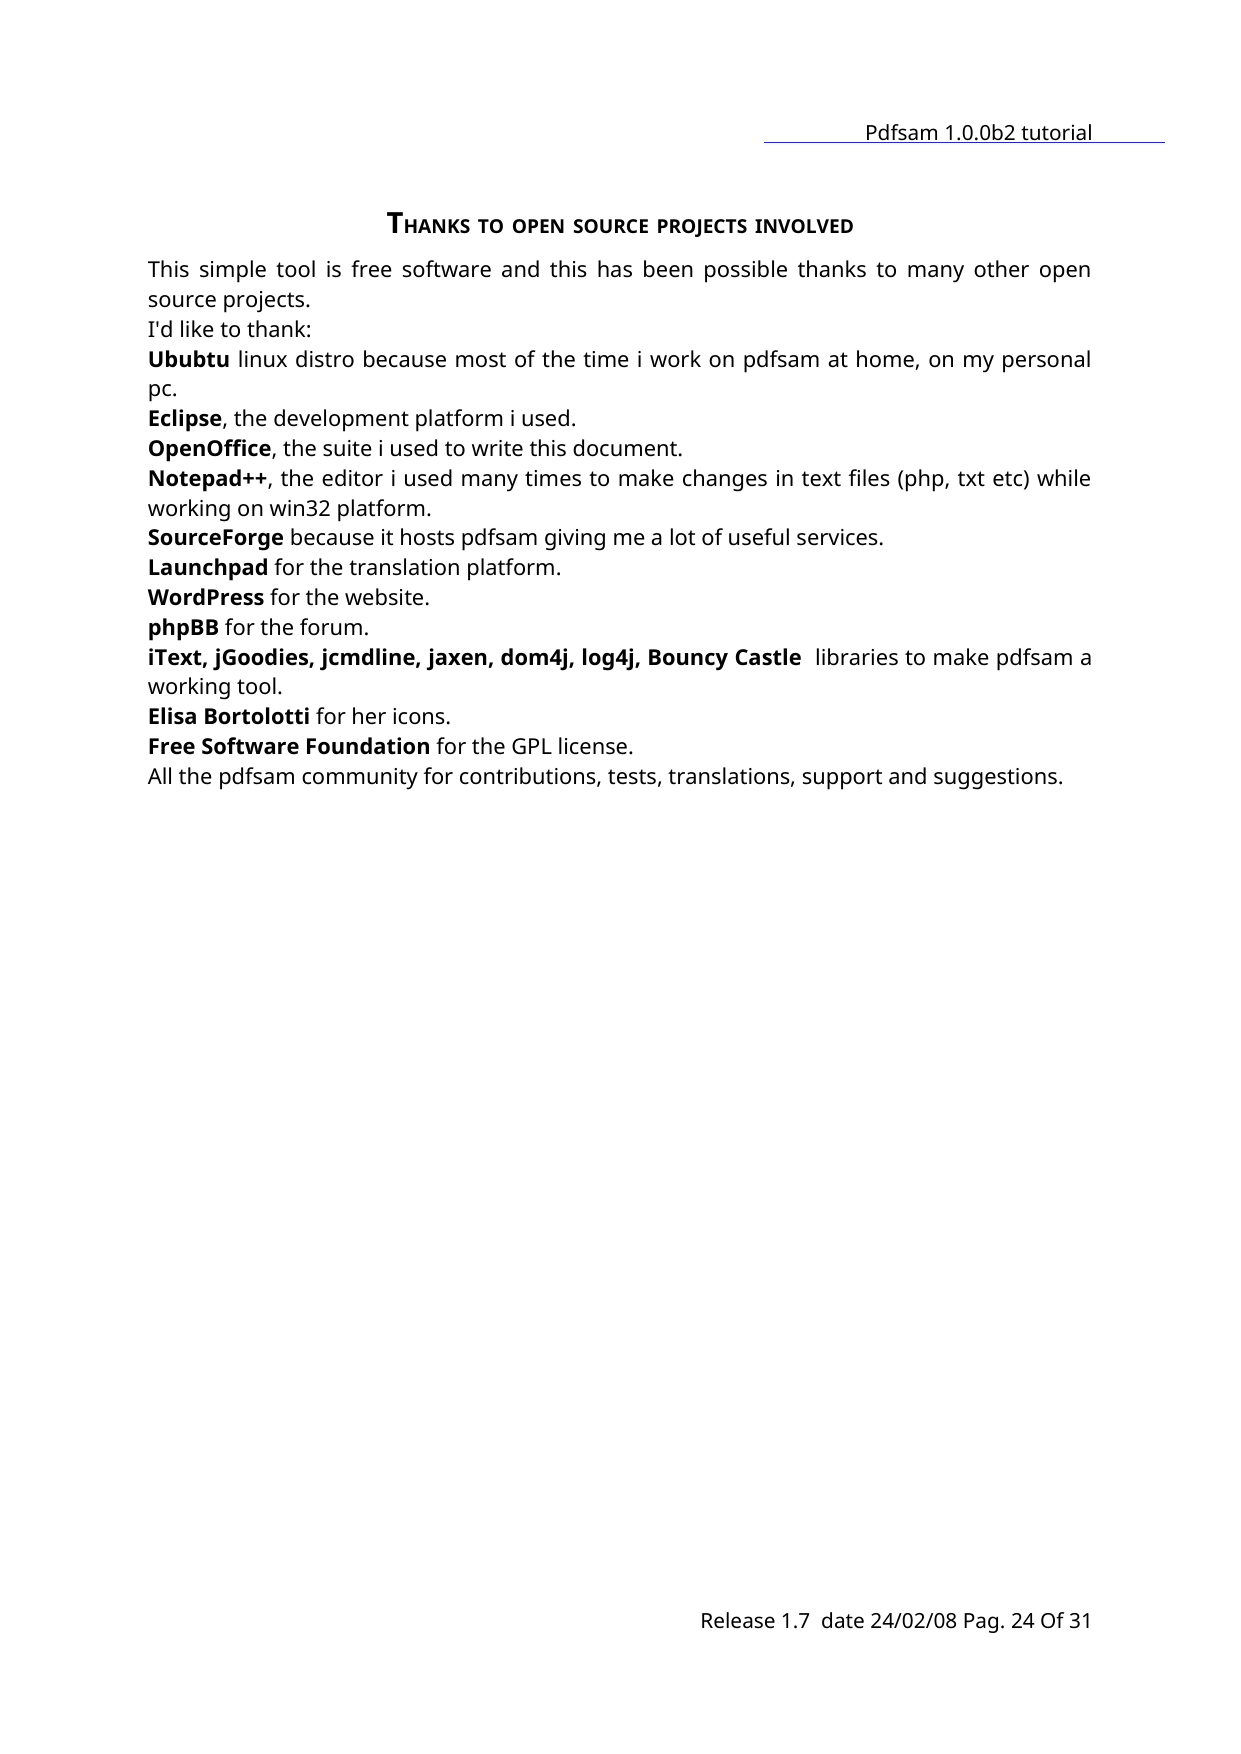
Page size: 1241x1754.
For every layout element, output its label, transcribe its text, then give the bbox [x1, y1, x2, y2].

text Thanks to open source projects involved [148, 202, 1093, 242]
text Notepad++, the editor i used many times to make changes in text files (php, txt etc) while working on win32 platform. [148, 463, 1093, 522]
text SourceForge because it hosts pdfsam giving me a lot of useful services. [148, 522, 1093, 552]
text I'd like to thank: [148, 314, 1093, 344]
text Elisa Bortolotti for her icons. [148, 701, 1093, 731]
text Eclipse, the development platform i used. [148, 403, 1093, 433]
text phpBB for the forum. [148, 612, 1093, 642]
text Launchpad for the translation platform. [148, 552, 1093, 582]
text Free Software Foundation for the GPL license. [148, 731, 1093, 761]
text Ububtu linux distro because most of the time i work on pdfsam at home, on my personal pc. [148, 344, 1093, 403]
text This simple tool is free software and this has been possible thanks to many other open source projects. [148, 254, 1093, 314]
text iText, jGoodies, jcmdline, jaxen, dom4j, log4j, Bouncy Castle libraries to make pdfsam a working tool. [148, 642, 1093, 701]
text OpenOffice, the suite i used to write this document. [148, 433, 1093, 463]
text All the pdfsam community for contributions, tests, translations, support and suggestions. [148, 761, 1093, 791]
text WordPress for the website. [148, 582, 1093, 612]
